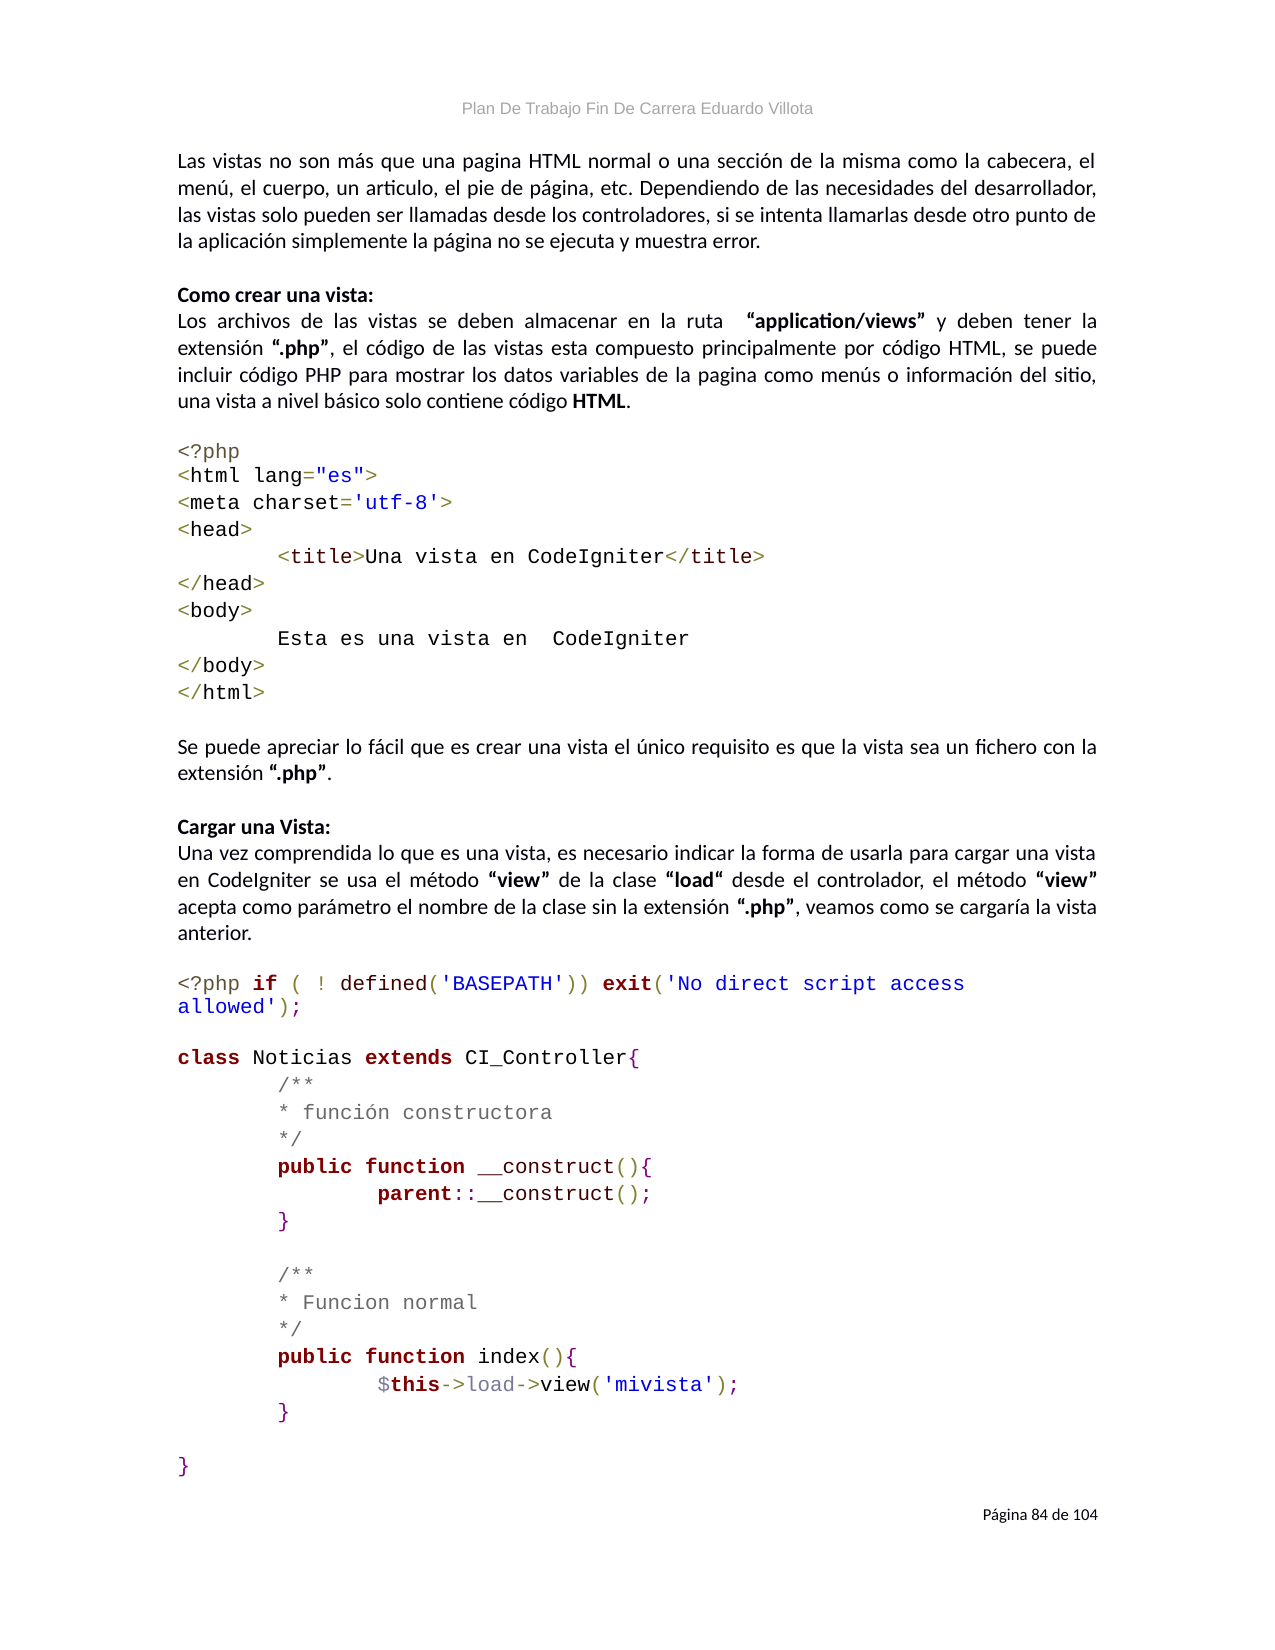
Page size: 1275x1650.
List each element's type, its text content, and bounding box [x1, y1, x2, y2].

text Cargar una Vista: [177, 813, 1098, 839]
text /** [177, 1265, 1098, 1288]
text } [177, 1455, 1098, 1479]
text /** [177, 1074, 1098, 1098]
text Se puede apreciar lo fácil que es crear una vista el único requisito es que la vista sea un fichero con la extensión “.php”. [177, 733, 1098, 786]
text <title>Una vista en CodeIgniter</title> [177, 546, 1098, 570]
text <meta charset='utf-8'> [177, 492, 1098, 515]
text </html> [177, 682, 1098, 706]
text <html lang="es"> [177, 464, 1098, 488]
text } [177, 1401, 1098, 1424]
text <?php if ( ! defined('BASEPATH')) exit('No direct script access allowed'); [177, 973, 1098, 1020]
text Las vistas no son más que una pagina HTML normal o una sección de la misma como la cabecera, el menú, el cuerpo, un articulo, el pie de página, etc. Dependiendo de las necesidades del desarrollador, las vistas solo pueden ser llamadas desde los controladores, si se intenta llamarlas desde otro punto de la aplicación simplemente la página no se ejecuta y muestra error. [177, 148, 1098, 254]
text } [177, 1211, 1098, 1234]
text */ [177, 1129, 1098, 1153]
text * Funcion normal [177, 1292, 1098, 1316]
text * función constructora [177, 1102, 1098, 1125]
text */ [177, 1319, 1098, 1343]
text <head> [177, 519, 1098, 543]
text </body> [177, 655, 1098, 678]
text </head> [177, 573, 1098, 597]
text $this->load->view('mivista'); [177, 1374, 1098, 1397]
text public function index(){ [177, 1346, 1098, 1370]
text Esta es una vista en CodeIgniter [177, 628, 1098, 651]
text parent::__construct(); [177, 1183, 1098, 1207]
text Una vez comprendida lo que es una vista, es necesario indicar la forma de usarla para cargar una vista en CodeIgniter se usa el método “view” de la clase “load“ desde el controlador, el método “view” acepta como parámetro el nombre de la clase sin la extensión “.php”, veamos como se cargaría la vista anterior. [177, 839, 1098, 946]
text Los archivos de las vistas se deben almacenar en la ruta “application/views” y deben tener la extensión “.php”, el código de las vistas esta compuesto principalmente por código HTML, se puede incluir código PHP para mostrar los datos variables de la pagina como menús o información del sitio, una vista a nivel básico solo contiene código HTML. [177, 308, 1098, 414]
text <?php [177, 441, 1098, 464]
text class Noticias extends CI_Controller{ [177, 1047, 1098, 1071]
text Como crear una vista: [177, 281, 1098, 308]
text public function __construct(){ [177, 1156, 1098, 1180]
text <body> [177, 601, 1098, 624]
